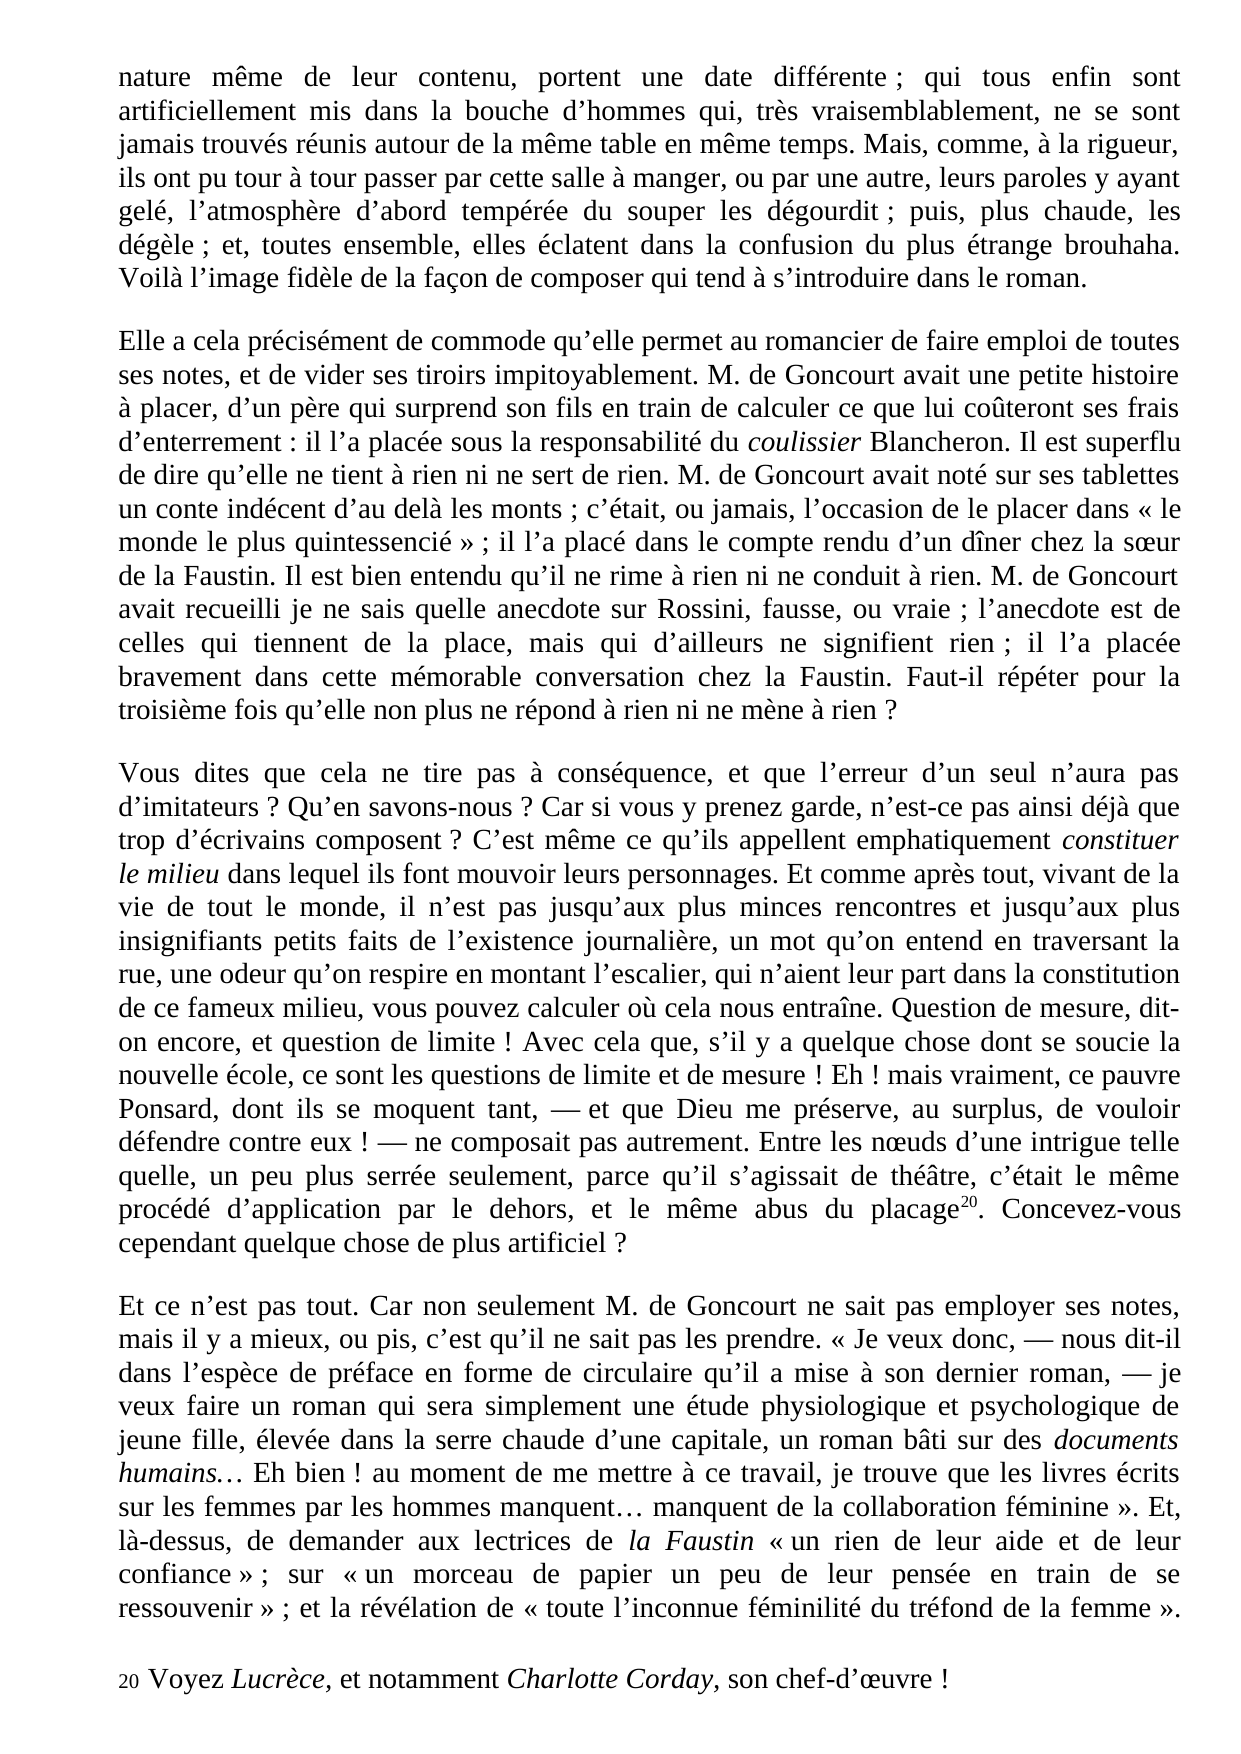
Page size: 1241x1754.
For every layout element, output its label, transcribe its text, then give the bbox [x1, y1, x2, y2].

text Voyez Lucrèce, et notamment Charlotte Corday, son chef-d’œuvre ! [118, 1661, 1181, 1695]
text Et ce n’est pas tout. Car non seulement M. de Goncourt ne sait pas employer ses notes, mais il y a mieux, ou pis, c’est qu’il ne sait pas les prendre. « Je veux donc, — nous dit-il dans l’espèce de préface en forme de circulaire qu’il a mise à son dernier roman, — je veux faire un roman qui sera simplement une étude physiologique et psychologique de jeune fille, élevée dans la serre chaude d’une capitale, un roman bâti sur des documents humains… Eh bien ! au moment de me mettre à ce travail, je trouve que les livres écrits sur les femmes par les hommes manquent… manquent de la collaboration féminine ». Et, là-dessus, de demander aux lectrices de la Faustin « un rien de leur aide et de leur confiance » ; sur « un morceau de papier un peu de leur pensée en train de se ressouvenir » ; et la révélation de « toute l’inconnue féminilité du tréfond de la femme ». [118, 1288, 1181, 1623]
text Vous dites que cela ne tire pas à conséquence, et que l’erreur d’un seul n’aura pas d’imitateurs ? Qu’en savons-nous ? Car si vous y prenez garde, n’est-ce pas ainsi déjà que trop d’écrivains composent ? C’est même ce qu’ils appellent emphatiquement constituer le milieu dans lequel ils font mouvoir leurs personnages. Et comme après tout, vivant de la vie de tout le monde, il n’est pas jusqu’aux plus minces rencontres et jusqu’aux plus insignifiants petits faits de l’existence journalière, un mot qu’on entend en traversant la rue, une odeur qu’on respire en montant l’escalier, qui n’aient leur part dans la constitution de ce fameux milieu, vous pouvez calculer où cela nous entraîne. Question de mesure, dit-on encore, et question de limite ! Avec cela que, s’il y a quelque chose dont se soucie la nouvelle école, ce sont les questions de limite et de mesure ! Eh ! mais vraiment, ce pauvre Ponsard, dont ils se moquent tant, — et que Dieu me préserve, au surplus, de vouloir défendre contre eux ! — ne composait pas autrement. Entre les nœuds d’une intrigue telle quelle, un peu plus serrée seulement, parce qu’il s’agissait de théâtre, c’était le même procédé d’application par le dehors, et le même abus du placage. Concevez-vous cependant quelque chose de plus artificiel ? [118, 755, 1181, 1258]
text Elle a cela précisément de commode qu’elle permet au romancier de faire emploi de toutes ses notes, et de vider ses tiroirs impitoyablement. M. de Goncourt avait une petite histoire à placer, d’un père qui surprend son fils en train de calculer ce que lui coûteront ses frais d’enterrement : il l’a placée sous la responsabilité du coulissier Blancheron. Il est superflu de dire qu’elle ne tient à rien ni ne sert de rien. M. de Goncourt avait noté sur ses tablettes un conte indécent d’au delà les monts ; c’était, ou jamais, l’occasion de le placer dans « le monde le plus quintessencié » ; il l’a placé dans le compte rendu d’un dîner chez la sœur de la Faustin. Il est bien entendu qu’il ne rime à rien ni ne conduit à rien. M. de Goncourt avait recueilli je ne sais quelle anecdote sur Rossini, fausse, ou vraie ; l’anecdote est de celles qui tiennent de la place, mais qui d’ailleurs ne signifient rien ; il l’a placée bravement dans cette mémorable conversation chez la Faustin. Faut-il répéter pour la troisième fois qu’elle non plus ne répond à rien ni ne mène à rien ? [118, 323, 1181, 726]
text nature même de leur contenu, portent une date différente ; qui tous enfin sont artificiellement mis dans la bouche d’hommes qui, très vraisemblablement, ne se sont jamais trouvés réunis autour de la même table en même temps. Mais, comme, à la rigueur, ils ont pu tour à tour passer par cette salle à manger, ou par une autre, leurs paroles y ayant gelé, l’atmosphère d’abord tempérée du souper les dégourdit ; puis, plus chaude, les dégèle ; et, toutes ensemble, elles éclatent dans la confusion du plus étrange brouhaha. Voilà l’image fidèle de la façon de composer qui tend à s’introduire dans le roman. [118, 59, 1181, 294]
